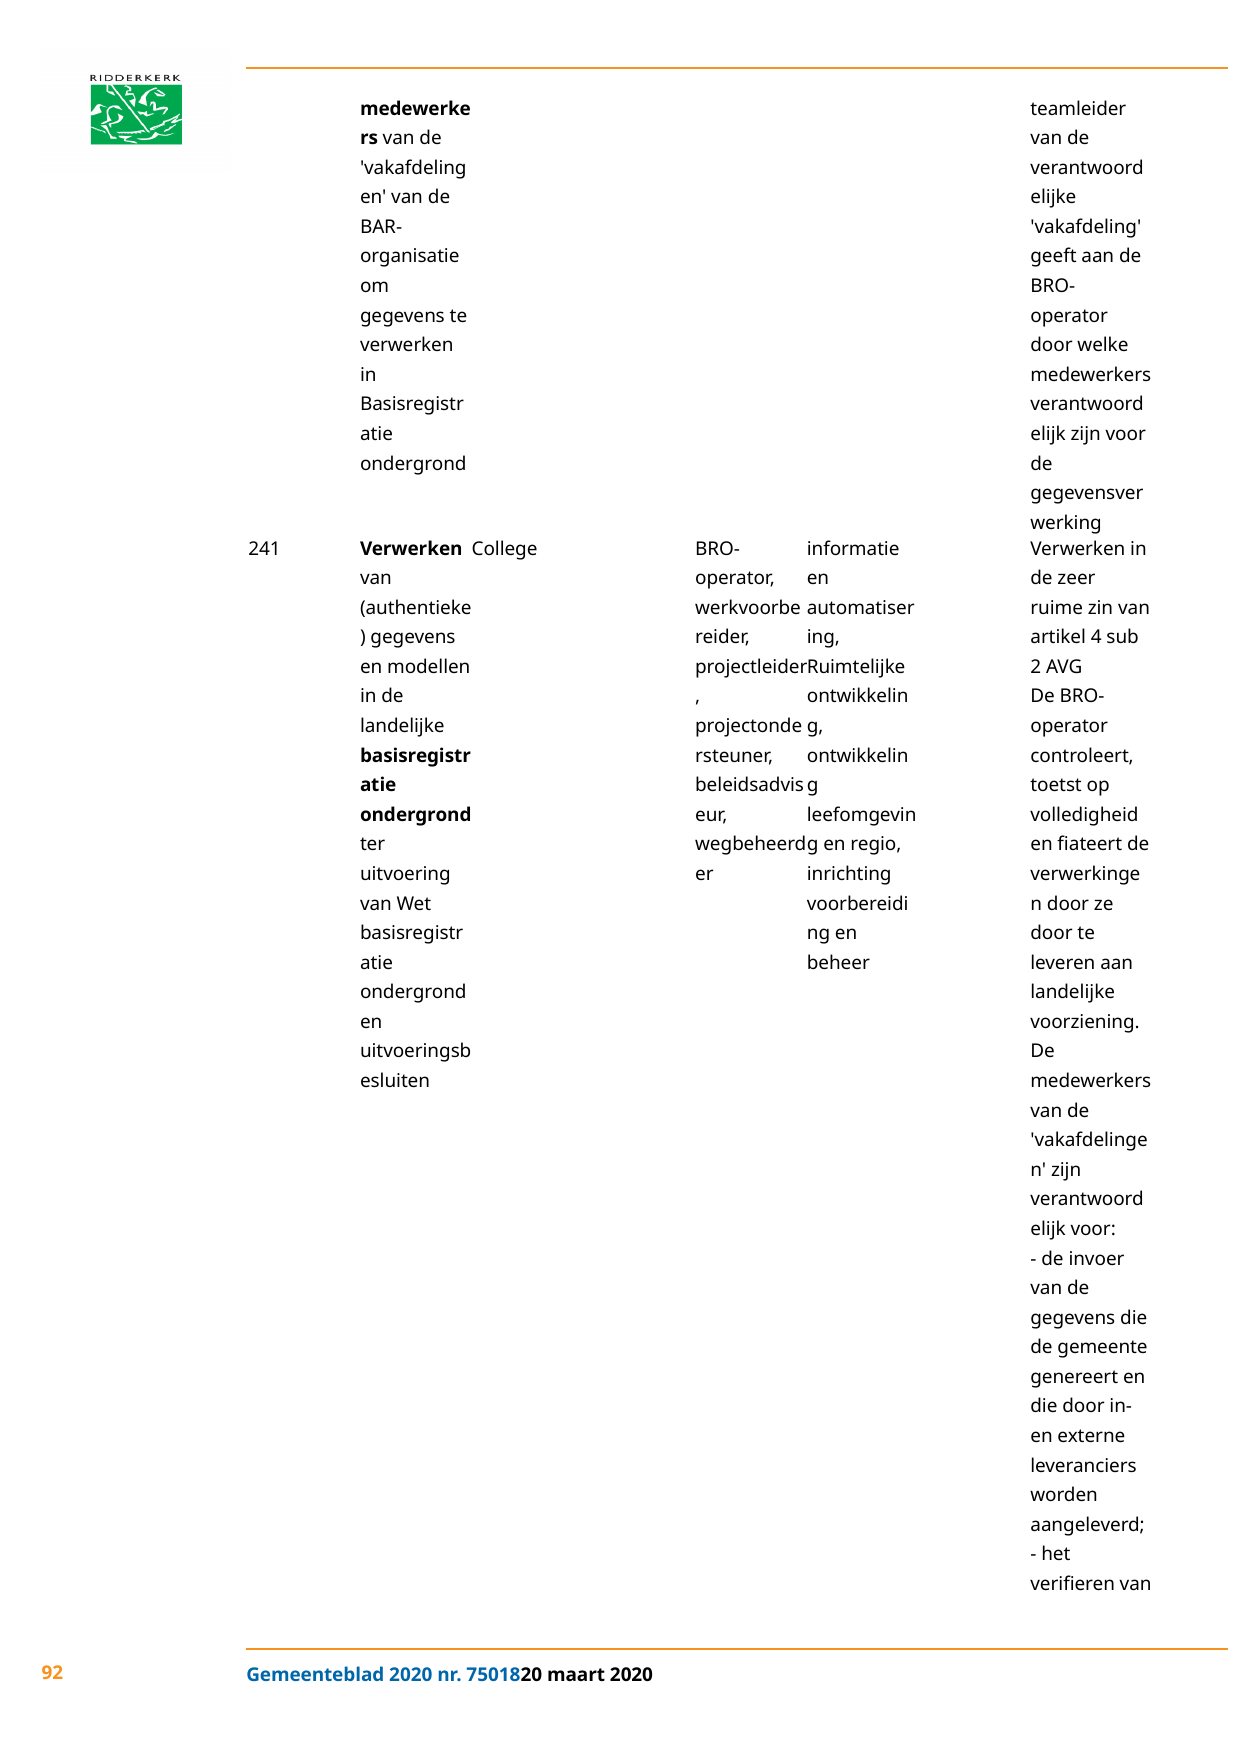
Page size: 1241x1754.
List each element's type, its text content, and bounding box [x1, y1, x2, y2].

table_cell Verwerken in de zeer ruime zin van artikel 4 sub 2 AVG De BRO-operator controleert, toetst op volledigheid en fiateert de verwerkingen door ze door te leveren aan landelijke voorziening. De medewerkers van de 'vakafdelingen' zijn verantwoordelijk voor: - de invoer van de gegevens die de gemeente genereert en die door in- en externe leveranciers worden aangeleverd; - het verifieren van [1030, 535, 1152, 1596]
table_cell [695, 95, 807, 535]
table_cell [583, 95, 695, 535]
table_cell [807, 95, 918, 535]
picture [41, 47, 231, 172]
table_cell [471, 95, 583, 535]
table_cell College [471, 535, 583, 1596]
table_cell informatie en automatisering, Ruimtelijke ontwikkeling, ontwikkeling leefomgeving en regio, inrichting voorbereiding en beheer [807, 535, 918, 1596]
table_cell [918, 535, 1030, 1596]
table_cell [918, 95, 1030, 535]
table_cell teamleider van de verantwoordelijke 'vakafdeling' geeft aan de BRO-operator door welke medewerkers verantwoordelijk zijn voor de gegevensverwerking [1030, 95, 1152, 535]
table_cell 241 [248, 535, 360, 1596]
table_cell BRO-operator, werkvoorbereider, projectleider, projectondersteuner, beleidsadviseur, wegbeheerder [695, 535, 807, 1596]
table_cell medewerkers van de 'vakafdelingen' van de BAR-organisatie om gegevens te verwerken in Basisregistratie ondergrond [360, 95, 471, 535]
table_cell [248, 95, 360, 535]
table_cell Verwerken van (authentieke) gegevens en modellen in de landelijke basisregistratie ondergrond ter uitvoering van Wet basisregistratie ondergrond en uitvoeringsbesluiten [360, 535, 471, 1596]
table_cell [583, 535, 695, 1596]
